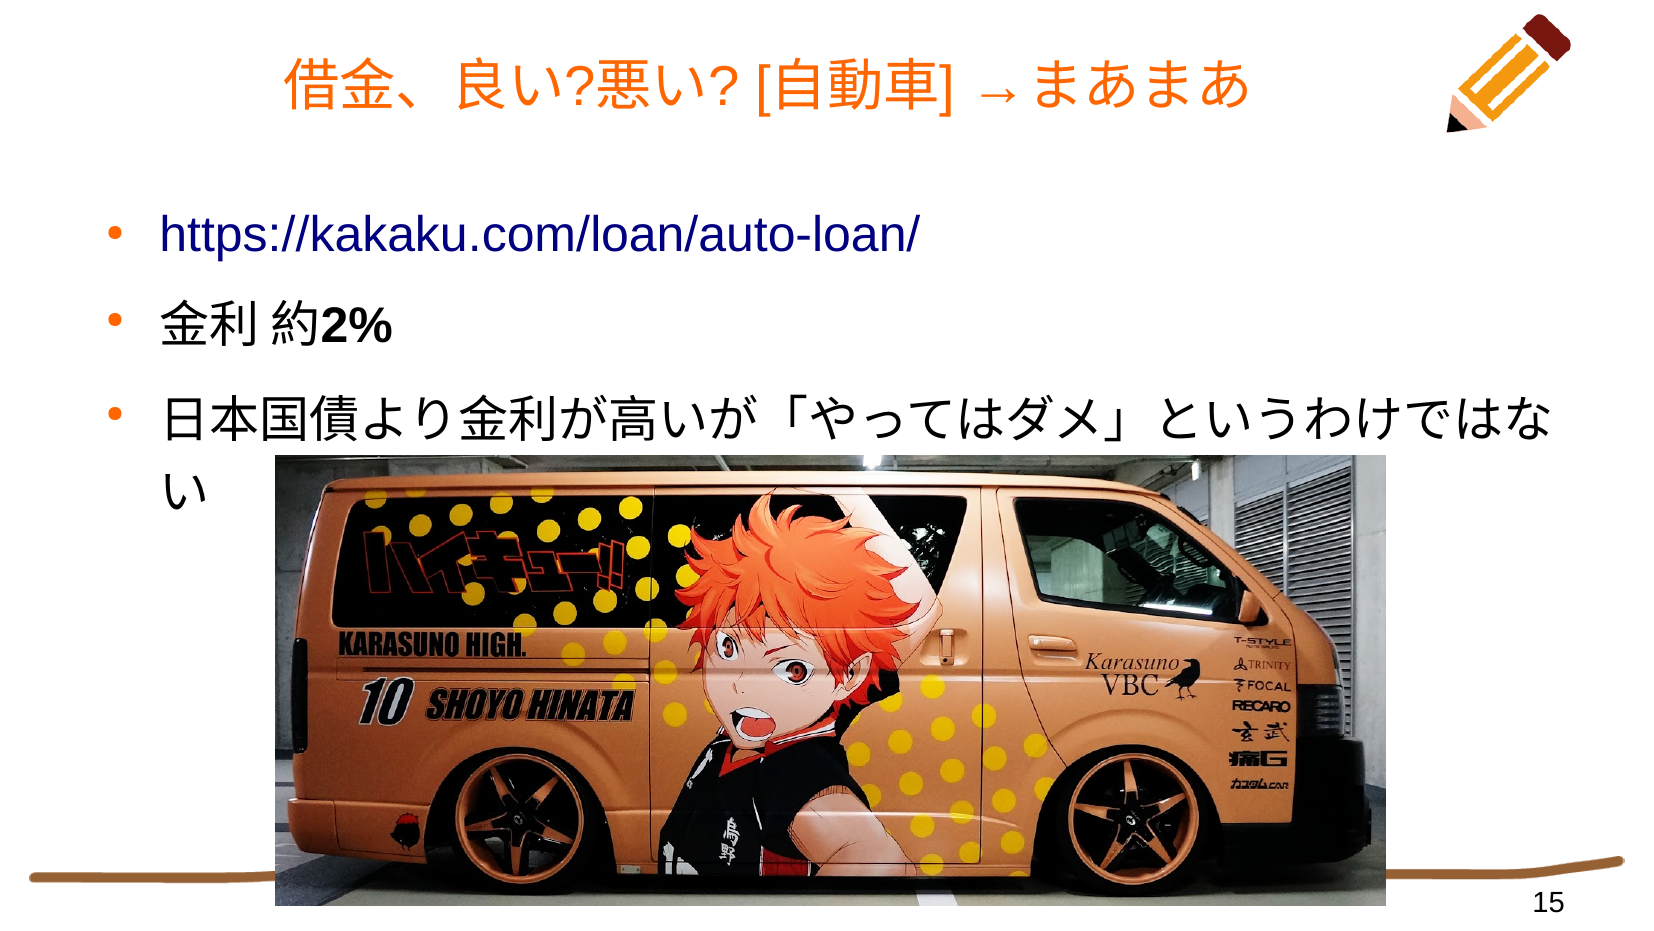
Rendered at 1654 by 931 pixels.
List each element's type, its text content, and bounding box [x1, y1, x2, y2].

title 借金、良い?悪い? [自動車] →まあまあ [88, 29, 1447, 133]
list https://kakaku.com/loan/auto-loan/ 金利 約2% 日本国債より金利が高いが「やってはダメ」というわけではない [88, 206, 1576, 857]
picture [1446, 14, 1571, 133]
picture [29, 455, 1625, 906]
